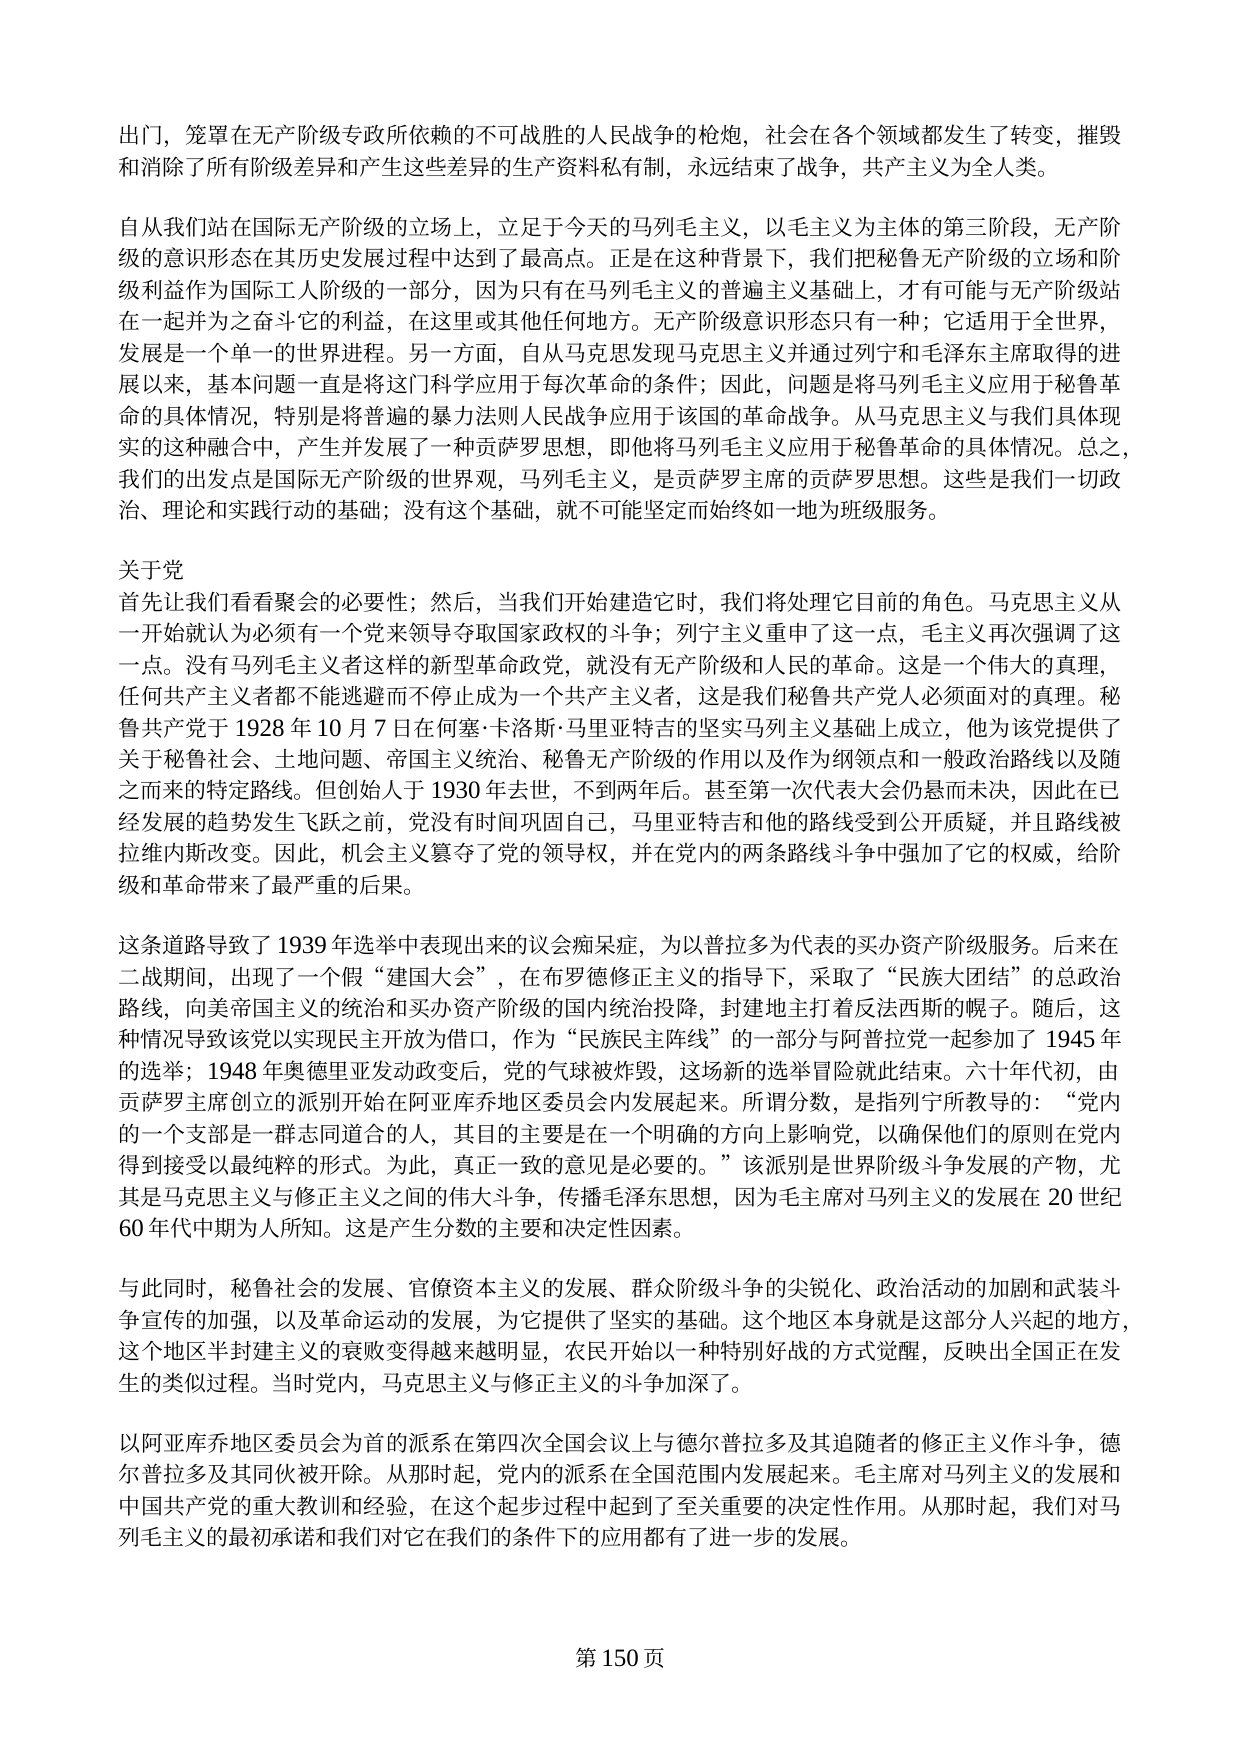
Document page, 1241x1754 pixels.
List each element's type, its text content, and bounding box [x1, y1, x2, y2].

text 关于党 [118, 553, 1122, 585]
text 自从我们站在国际无产阶级的立场上，立足于今天的马列毛主义，以毛主义为主体的第三阶段，无产阶级的意识形态在其历史发展过程中达到了最高点。正是在这种背景下，我们把秘鲁无产阶级的立场和阶级利益作为国际工人阶级的一部分，因为只有在马列毛主义的普遍主义基础上，才有可能与无产阶级站在一起并为之奋斗它的利益，在这里或其他任何地方。无产阶级意识形态只有一种；它适用于全世界，发展是一个单一的世界进程。另一方面，自从马克思发现马克思主义并通过列宁和毛泽东主席取得的进展以来，基本问题一直是将这门科学应用于每次革命的条件；因此，问题是将马列毛主义应用于秘鲁革命的具体情况，特别是将普遍的暴力法则人民战争应用于该国的革命战争。从马克思主义与我们具体现实的这种融合中，产生并发展了一种贡萨罗思想，即他将马列毛主义应用于秘鲁革命的具体情况。总之，我们的出发点是国际无产阶级的世界观，马列毛主义，是贡萨罗主席的贡萨罗思想。这些是我们一切政治、理论和实践行动的基础；没有这个基础，就不可能坚定而始终如一地为班级服务。 [118, 210, 1122, 525]
text 与此同时，秘鲁社会的发展、官僚资本主义的发展、群众阶级斗争的尖锐化、政治活动的加剧和武装斗争宣传的加强，以及革命运动的发展，为它提供了坚实的基础。这个地区本身就是这部分人兴起的地方，这个地区半封建主义的衰败变得越来越明显，农民开始以一种特别好战的方式觉醒，反映出全国正在发生的类似过程。当时党内，马克思主义与修正主义的斗争加深了。 [118, 1272, 1122, 1397]
text 这条道路导致了1939年选举中表现出来的议会痴呆症，为以普拉多为代表的买办资产阶级服务。后来在二战期间，出现了一个假“建国大会”，在布罗德修正主义的指导下，采取了“民族大团结”的总政治路线，向美帝国主义的统治和买办资产阶级的国内统治投降，封建地主打着反法西斯的幌子。随后，这种情况导致该党以实现民主开放为借口，作为“民族民主阵线”的一部分与阿普拉党一起参加了1945年的选举；1948年奥德里亚发动政变后，党的气球被炸毁，这场新的选举冒险就此结束。六十年代初，由贡萨罗主席创立的派别开始在阿亚库乔地区委员会内发展起来。所谓分数，是指列宁所教导的：“党内的一个支部是一群志同道合的人，其目的主要是在一个明确的方向上影响党，以确保他们的原则在党内得到接受以最纯粹的形式。为此，真正一致的意见是必要的。”该派别是世界阶级斗争发展的产物，尤其是马克思主义与修正主义之间的伟大斗争，传播毛泽东思想，因为毛主席对马列主义的发展在20世纪60年代中期为人所知。这是产生分数的主要和决定性因素。 [118, 928, 1122, 1243]
text 以阿亚库乔地区委员会为首的派系在第四次全国会议上与德尔普拉多及其追随者的修正主义作斗争，德尔普拉多及其同伙被开除。从那时起，党内的派系在全国范围内发展起来。毛主席对马列主义的发展和中国共产党的重大教训和经验，在这个起步过程中起到了至关重要的决定性作用。从那时起，我们对马列毛主义的最初承诺和我们对它在我们的条件下的应用都有了进一步的发展。 [118, 1426, 1122, 1552]
text 首先让我们看看聚会的必要性；然后，当我们开始建造它时，我们将处理它目前的角色。马克思主义从一开始就认为必须有一个党来领导夺取国家政权的斗争；列宁主义重申了这一点，毛主义再次强调了这一点。没有马列毛主义者这样的新型革命政党，就没有无产阶级和人民的革命。这是一个伟大的真理，任何共产主义者都不能逃避而不停止成为一个共产主义者，这是我们秘鲁共产党人必须面对的真理。秘鲁共产党于1928年10月7日在何塞·卡洛斯·马里亚特吉的坚实马列主义基础上成立，他为该党提供了关于秘鲁社会、土地问题、帝国主义统治、秘鲁无产阶级的作用以及作为纲领点和一般政治路线以及随之而来的特定路线。但创始人于1930年去世，不到两年后。甚至第一次代表大会仍悬而未决，因此在已经发展的趋势发生飞跃之前，党没有时间巩固自己，马里亚特吉和他的路线受到公开质疑，并且路线被拉维内斯改变。因此，机会主义篡夺了党的领导权，并在党内的两条路线斗争中强加了它的权威，给阶级和革命带来了最严重的后果。 [118, 585, 1122, 899]
text 出门，笼罩在无产阶级专政所依赖的不可战胜的人民战争的枪炮，社会在各个领域都发生了转变，摧毁和消除了所有阶级差异和产生这些差异的生产资料私有制，永远结束了战争，共产主义为全人类。 [118, 118, 1122, 181]
